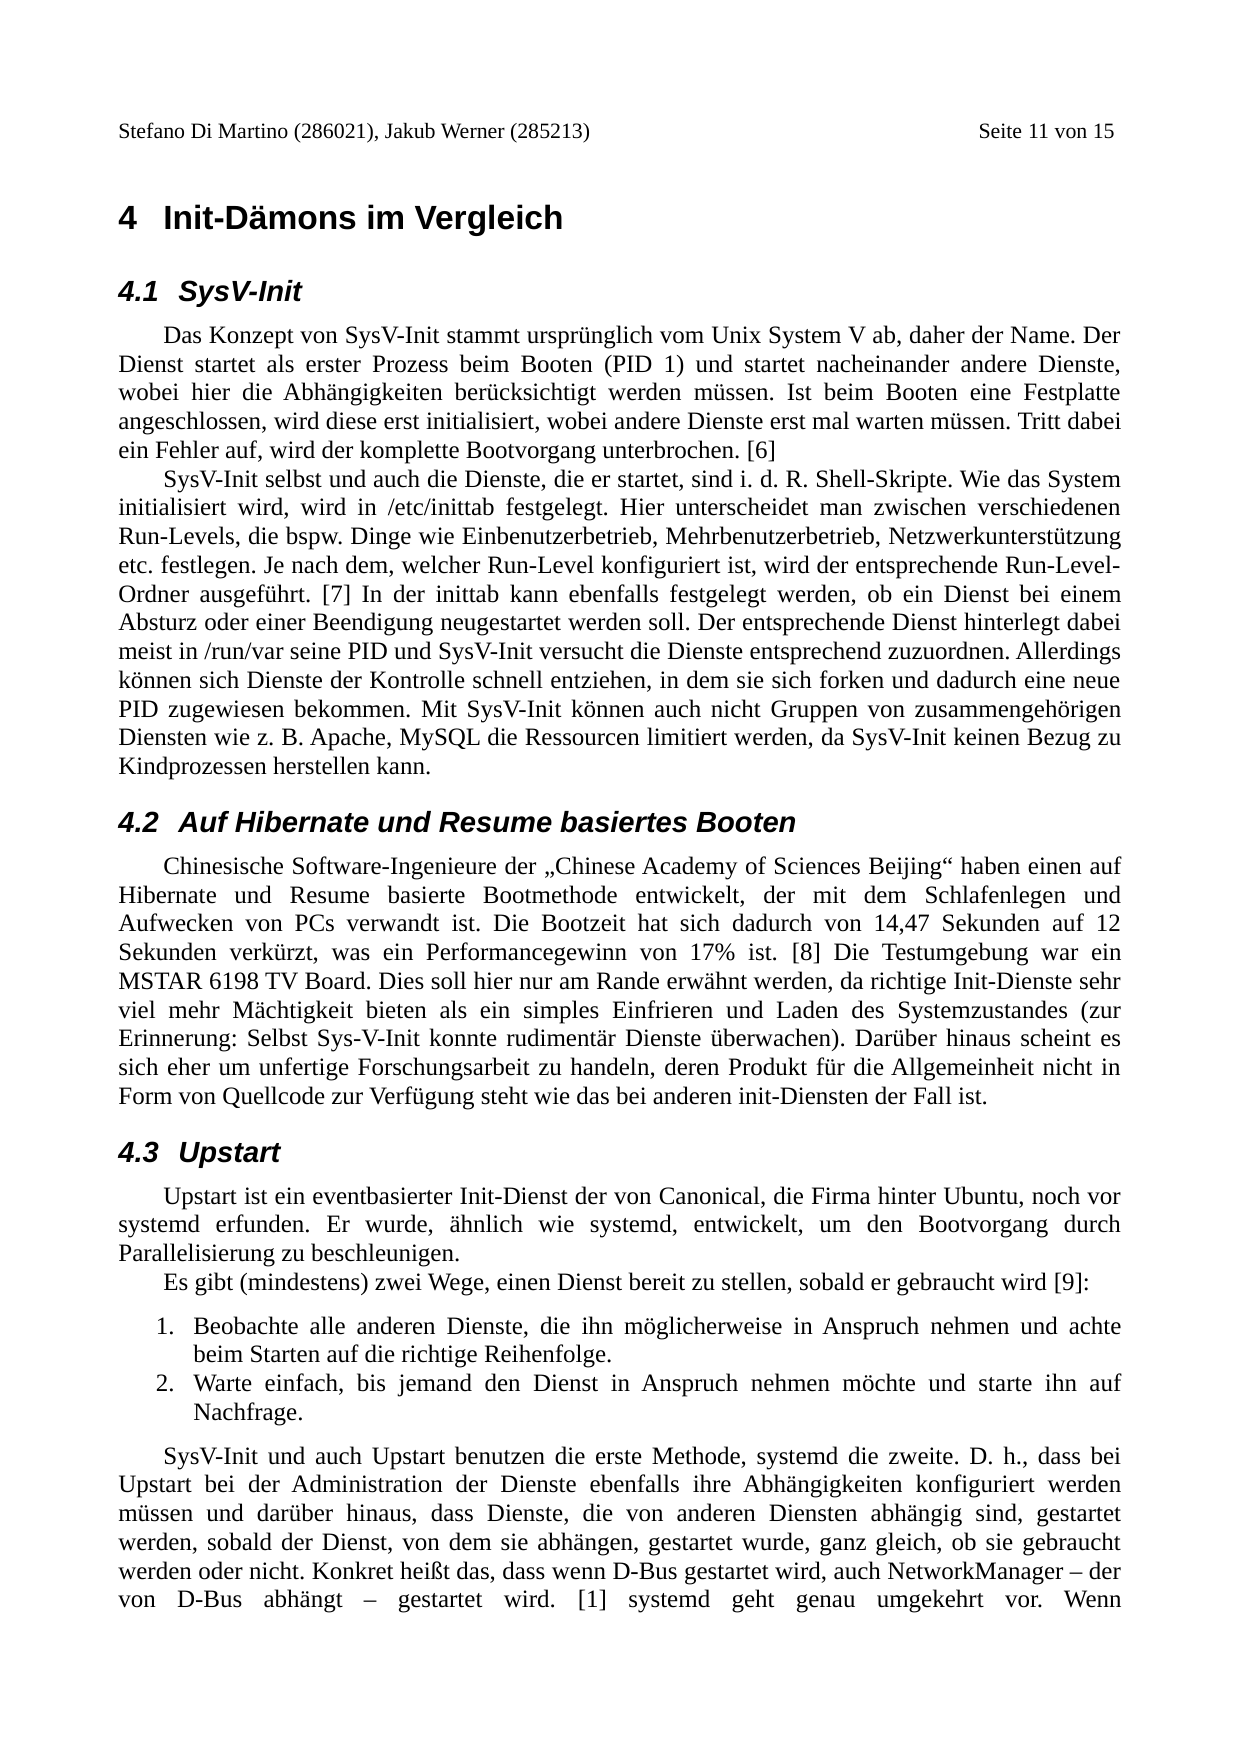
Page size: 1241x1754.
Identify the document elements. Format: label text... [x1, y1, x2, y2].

subtitle Upstart [118, 1135, 1122, 1168]
list Warte einfach, bis jemand den Dienst in Anspruch nehmen möchte und starte ihn auf Nachfrage. [156, 1368, 1122, 1426]
text Es gibt (mindestens) zwei Wege, einen Dienst bereit zu stellen, sobald er gebraucht wird [9]: [118, 1267, 1122, 1296]
subtitle SysV-Init [118, 274, 1122, 307]
list Beobachte alle anderen Dienste, die ihn möglicherweise in Anspruch nehmen und achte beim Starten auf die richtige Reihenfolge. [156, 1311, 1122, 1368]
text Das Konzept von SysV-Init stammt ursprünglich vom Unix System V ab, daher der Name. Der Dienst startet als erster Prozess beim Booten (PID 1) und startet nacheinander andere Dienste, wobei hier die Abhängigkeiten berücksichtigt werden müssen. Ist beim Booten eine Festplatte angeschlossen, wird diese erst initialisiert, wobei andere Dienste erst mal warten müssen. Tritt dabei ein Fehler auf, wird der komplette Bootvorgang unterbrochen. [6] [118, 320, 1122, 464]
text SysV-Init selbst und auch die Dienste, die er startet, sind i. d. R. Shell-Skripte. Wie das System initialisiert wird, wird in /etc/inittab festgelegt. Hier unterscheidet man zwischen verschiedenen Run-Levels, die bspw. Dinge wie Einbenutzerbetrieb, Mehrbenutzerbetrieb, Netzwerkunterstützung etc. festlegen. Je nach dem, welcher Run-Level konfiguriert ist, wird der entsprechende Run-Level-Ordner ausgeführt. [7] In der inittab kann ebenfalls festgelegt werden, ob ein Dienst bei einem Absturz oder einer Beendigung neugestartet werden soll. Der entsprechende Dienst hinterlegt dabei meist in /run/var seine PID und SysV-Init versucht die Dienste entsprechend zuzuordnen. Allerdings können sich Dienste der Kontrolle schnell entziehen, in dem sie sich forken und dadurch eine neue PID zugewiesen bekommen. Mit SysV-Init können auch nicht Gruppen von zusammengehörigen Diensten wie z. B. Apache, MySQL die Ressourcen limitiert werden, da SysV-Init keinen Bezug zu Kindprozessen herstellen kann. [118, 464, 1122, 780]
subtitle Auf Hibernate und Resume basiertes Booten [118, 805, 1122, 838]
subtitle Init-Dämons im Vergleich [118, 198, 1122, 236]
text Upstart ist ein eventbasierter Init-Dienst der von Canonical, die Firma hinter Ubuntu, noch vor systemd erfunden. Er wurde, ähnlich wie systemd, entwickelt, um den Bootvorgang durch Parallelisierung zu beschleunigen. [118, 1181, 1122, 1267]
text Chinesische Software-Ingenieure der „Chinese Academy of Sciences Beijing“ haben einen auf Hibernate und Resume basierte Bootmethode entwickelt, der mit dem Schlafenlegen und Aufwecken von PCs verwandt ist. Die Bootzeit hat sich dadurch von 14,47 Sekunden auf 12 Sekunden verkürzt, was ein Performancegewinn von 17% ist. [8] Die Testumgebung war ein MSTAR 6198 TV Board. Dies soll hier nur am Rande erwähnt werden, da richtige Init-Dienste sehr viel mehr Mächtigkeit bieten als ein simples Einfrieren und Laden des Systemzustandes (zur Erinnerung: Selbst Sys-V-Init konnte rudimentär Dienste überwachen). Darüber hinaus scheint es sich eher um unfertige Forschungsarbeit zu handeln, deren Produkt für die Allgemeinheit nicht in Form von Quellcode zur Verfügung steht wie das bei anderen init-Diensten der Fall ist. [118, 851, 1122, 1110]
text SysV-Init und auch Upstart benutzen die erste Methode, systemd die zweite. D. h., dass bei Upstart bei der Administration der Dienste ebenfalls ihre Abhängigkeiten konfiguriert werden müssen und darüber hinaus, dass Dienste, die von anderen Diensten abhängig sind, gestartet werden, sobald der Dienst, von dem sie abhängen, gestartet wurde, ganz gleich, ob sie gebraucht werden oder nicht. Konkret heißt das, dass wenn D-Bus gestartet wird, auch NetworkManager – der von D-Bus abhängt – gestartet wird. [1] systemd geht genau umgekehrt vor. Wenn [118, 1441, 1122, 1613]
